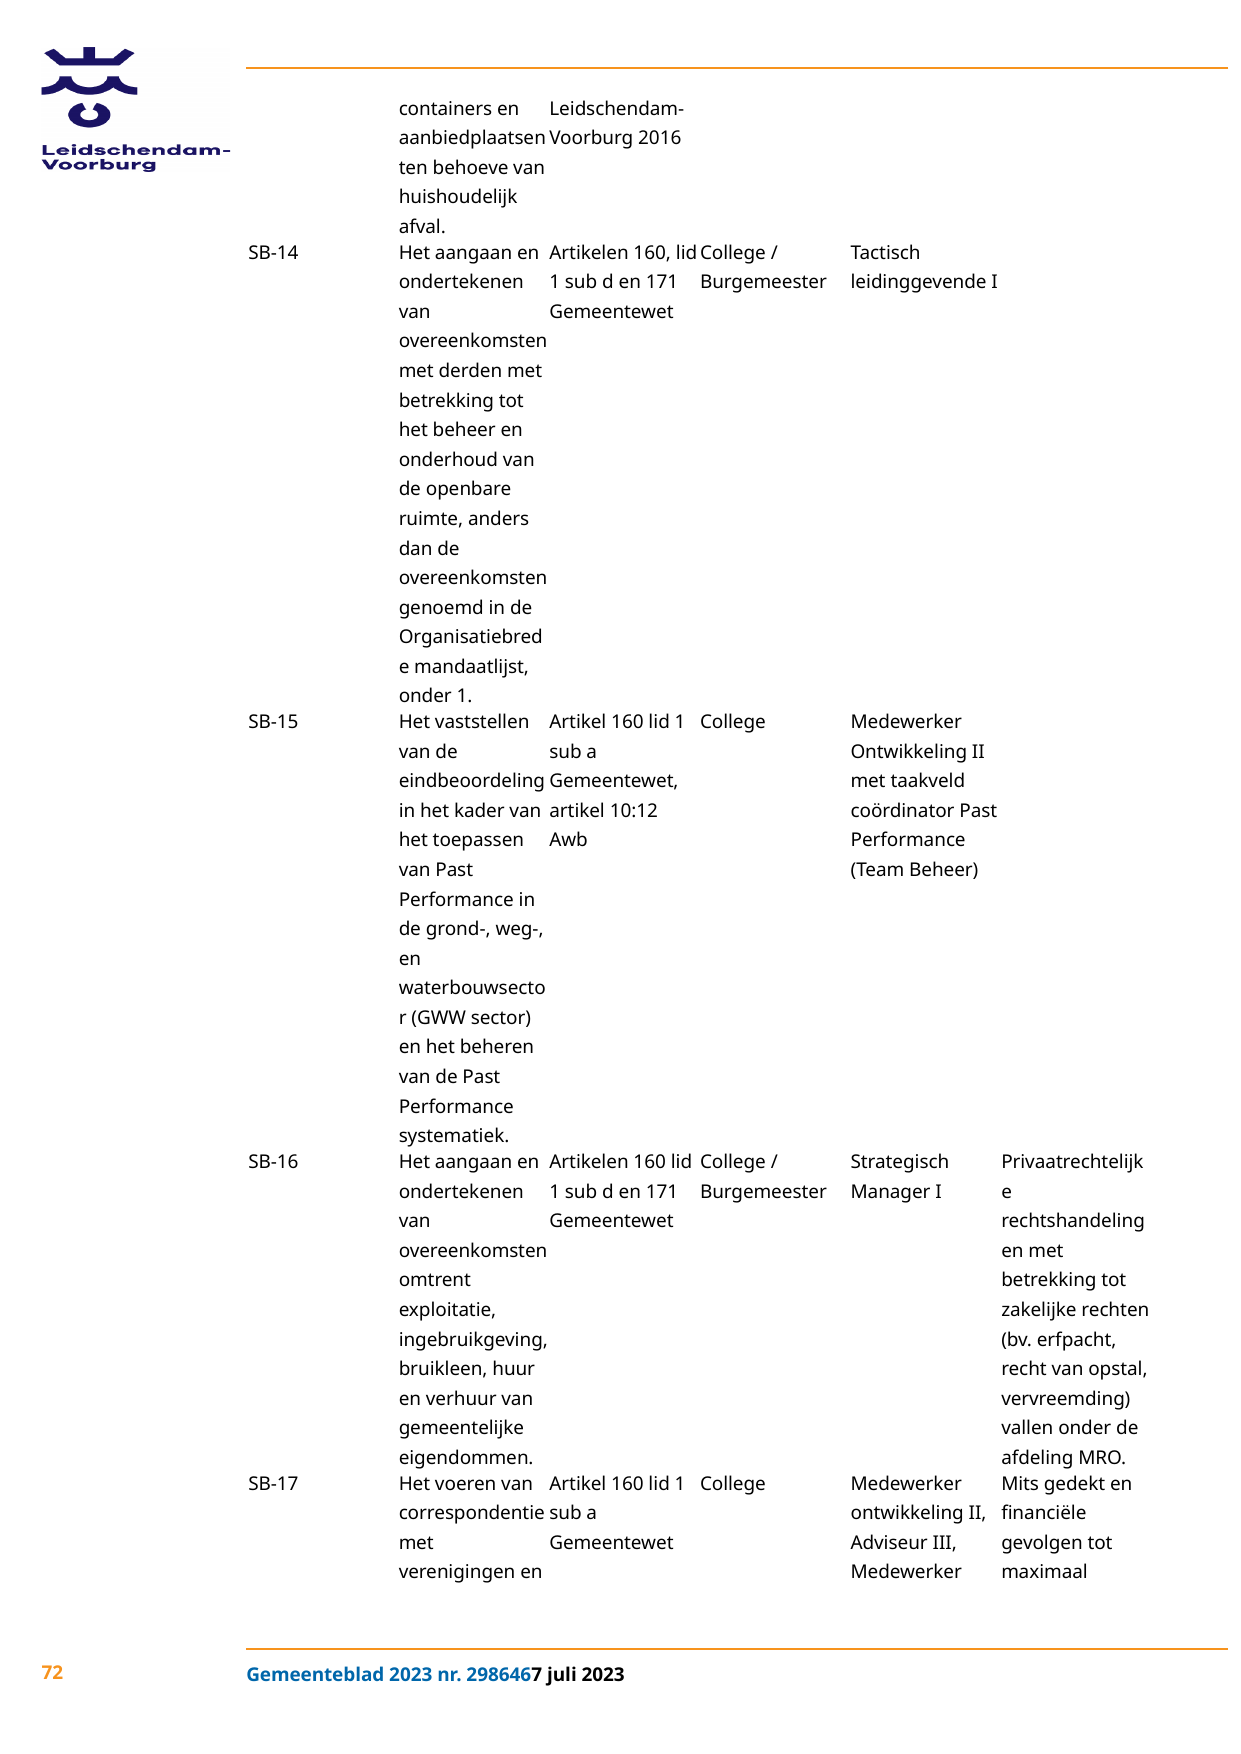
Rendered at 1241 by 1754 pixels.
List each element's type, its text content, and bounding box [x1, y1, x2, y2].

table_cell SB-15 [248, 708, 398, 1148]
table_cell [1001, 708, 1152, 1148]
table_cell Medewerker Ontwikkeling II met taakveld coördinator Past Performance (Team Beheer) [850, 708, 1001, 1148]
table_cell [700, 95, 850, 239]
table_cell Het voeren van correspondentie met verenigingen en [399, 1470, 549, 1584]
table_cell [1001, 95, 1152, 239]
table_cell Mits gedekt en financiële gevolgen tot maximaal [1001, 1470, 1152, 1584]
table_cell [850, 95, 1001, 239]
table_cell Artikelen 160, lid 1 sub d en 171 Gemeentewet [549, 239, 700, 708]
table_cell Strategisch Manager I [850, 1148, 1001, 1470]
table_cell Artikel 160 lid 1 sub a Gemeentewet [549, 1470, 700, 1584]
table_cell Het aangaan en ondertekenen van overeenkomsten omtrent exploitatie, ingebruikgeving, bruikleen, huur en verhuur van gemeentelijke eigendommen. [399, 1148, 549, 1470]
table_cell Artikelen 160 lid 1 sub d en 171 Gemeentewet [549, 1148, 700, 1470]
table_cell containers en aanbiedplaatsen ten behoeve van huishoudelijk afval. [399, 95, 549, 239]
table_cell College [700, 1470, 850, 1584]
table_cell Tactisch leidinggevende I [850, 239, 1001, 708]
table_cell Het aangaan en ondertekenen van overeenkomsten met derden met betrekking tot het beheer en onderhoud van de openbare ruimte, anders dan de overeenkomsten genoemd in de Organisatiebrede mandaatlijst, onder 1. [399, 239, 549, 708]
table_cell SB-17 [248, 1470, 398, 1584]
table_cell [248, 95, 398, 239]
picture [41, 47, 231, 172]
table_cell Medewerker ontwikkeling II, Adviseur III, Medewerker [850, 1470, 1001, 1584]
table_cell SB-16 [248, 1148, 398, 1470]
table_cell Privaatrechtelijke rechtshandelingen met betrekking tot zakelijke rechten (bv. erfpacht, recht van opstal, vervreemding) vallen onder de afdeling MRO. [1001, 1148, 1152, 1470]
table_cell Leidschendam-Voorburg 2016 [549, 95, 700, 239]
table_cell Het vaststellen van de eindbeoordeling in het kader van het toepassen van Past Performance in de grond-, weg-, en waterbouwsector (GWW sector) en het beheren van de Past Performance systematiek. [399, 708, 549, 1148]
table_cell College [700, 708, 850, 1148]
table_cell College / Burgemeester [700, 1148, 850, 1470]
table_cell [1001, 239, 1152, 708]
table_cell Artikel 160 lid 1 sub a Gemeentewet, artikel 10:12 Awb [549, 708, 700, 1148]
table_cell SB-14 [248, 239, 398, 708]
table_cell College / Burgemeester [700, 239, 850, 708]
